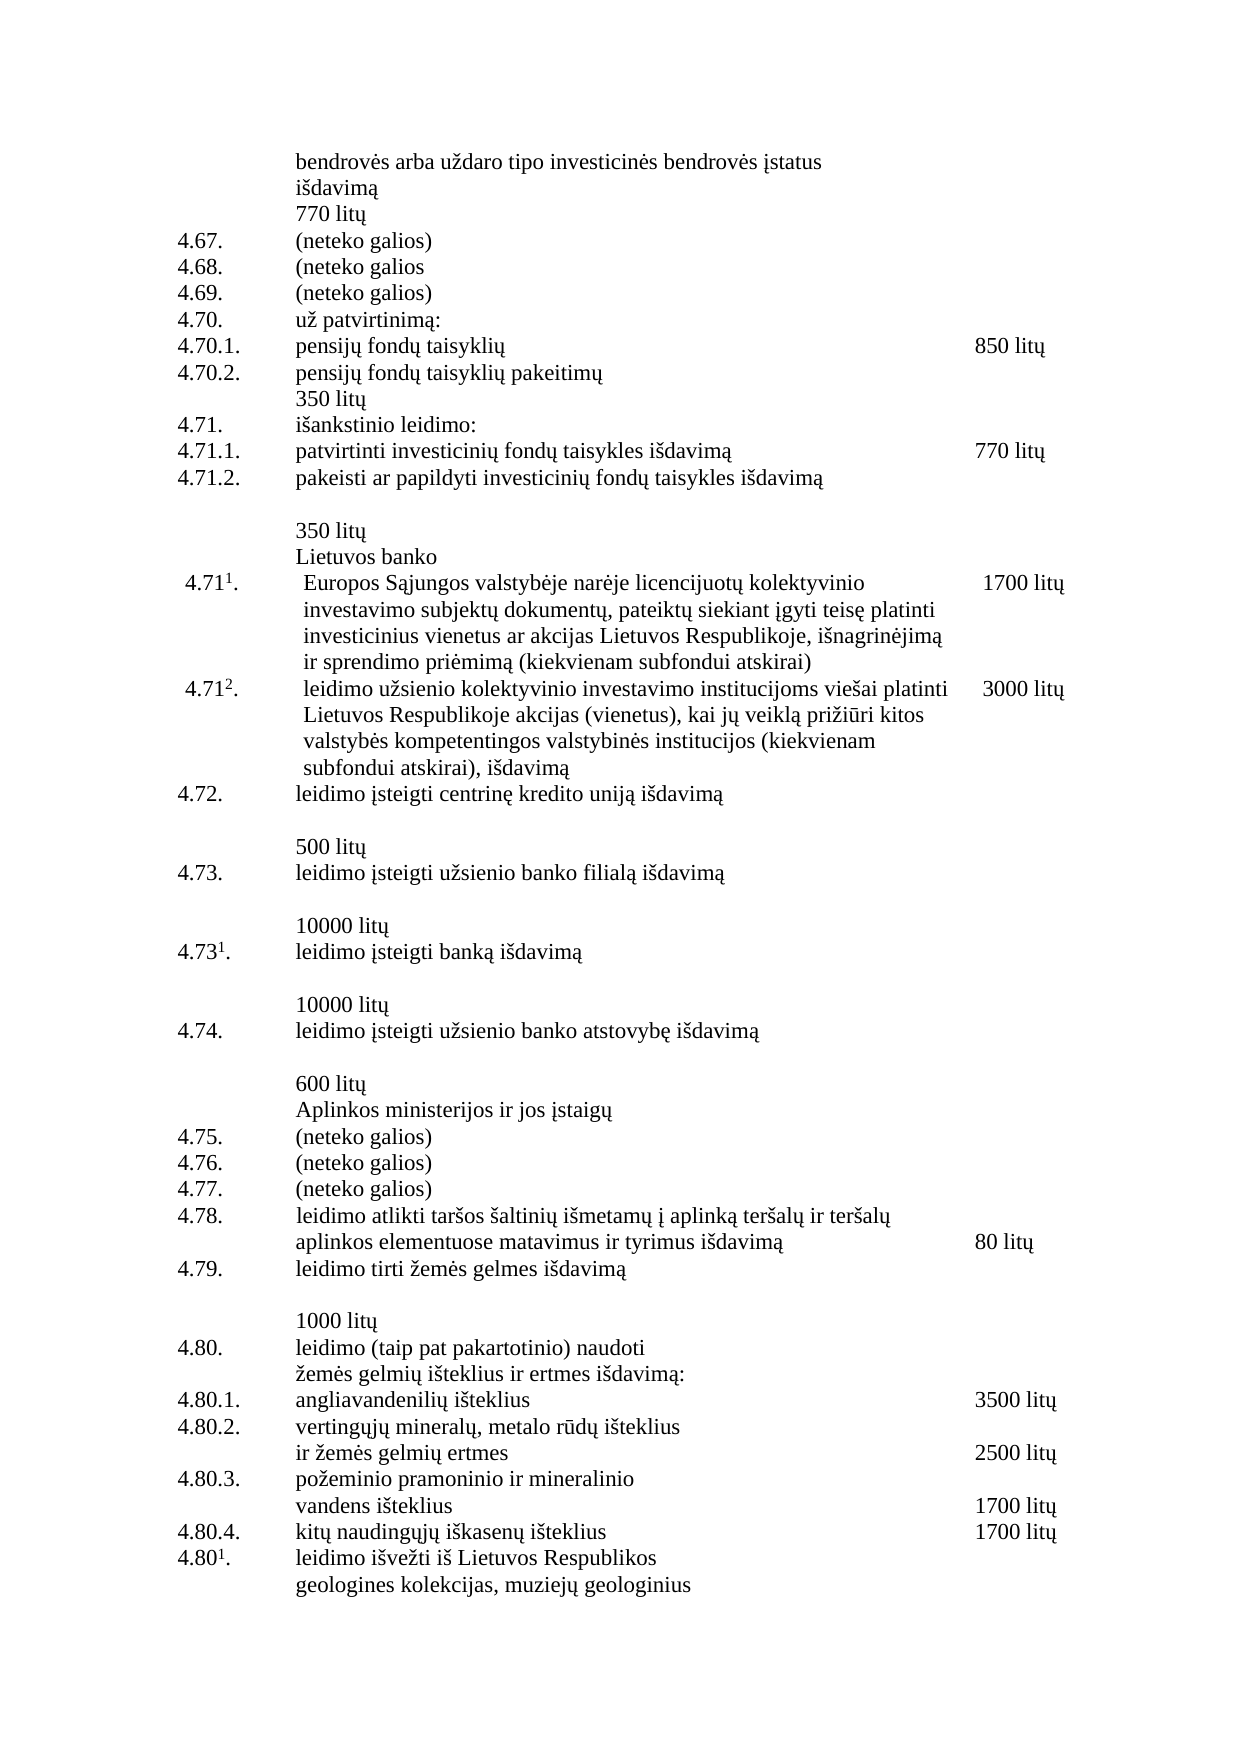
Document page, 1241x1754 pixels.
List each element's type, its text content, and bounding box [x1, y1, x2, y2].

text 4.80.1. angliavandenilių išteklius 3500 litų [177, 1386, 1122, 1413]
text 4.80.3. požeminio pramoninio ir mineralinio [177, 1465, 1122, 1492]
text Aplinkos ministerijos ir jos įstaigų [177, 1096, 945, 1123]
text 4.73. leidimo įsteigti užsienio banko filialą išdavimą 10000 litų [177, 859, 945, 938]
table_header 4.711. [174, 569, 292, 675]
text 4.80.2. vertingųjų mineralų, metalo rūdų išteklius [177, 1413, 1122, 1439]
table_header 1700 litų [971, 569, 1129, 675]
text 4.80. leidimo (taip pat pakartotinio) naudoti [177, 1334, 1122, 1360]
text 4.67. (neteko galios) [177, 227, 945, 253]
text 4.74. leidimo įsteigti užsienio banko atstovybę išdavimą 600 litų [177, 1017, 945, 1096]
text vandens išteklius 1700 litų [177, 1492, 1122, 1518]
text ir žemės gelmių ertmes 2500 litų [177, 1439, 1122, 1465]
text 4.70.2. pensijų fondų taisyklių pakeitimų 350 litų [177, 358, 945, 411]
text Lietuvos banko [177, 543, 945, 569]
text 4.79. leidimo tirti žemės gelmes išdavimą 1000 litų [177, 1254, 945, 1334]
list leidimo atlikti taršos šaltinių išmetamų į aplinką teršalų ir teršalų [177, 1202, 1122, 1228]
table_cell 3000 litų [971, 675, 1129, 780]
table_header Europos Sąjungos valstybėje narėje licencijuotų kolektyvinio investavimo subjektų dokumentų, pateiktų siekiant įgyti teisę platinti investicinius vienetus ar akcijas Lietuvos Respublikoje, išnagrinėjimą ir sprendimo priėmimą (kiekvienam subfondui atskirai) [292, 569, 971, 675]
text bendrovės arba uždaro tipo investicinės bendrovės įstatus išdavimą 770 litų [177, 148, 945, 227]
text 4.71.2. pakeisti ar papildyti investicinių fondų taisykles išdavimą 350 litų [177, 464, 945, 543]
text 4.80.4. kitų naudingųjų iškasenų išteklius 1700 litų [177, 1518, 1122, 1544]
text 4.77. (neteko galios) [177, 1176, 945, 1202]
text 4.731. leidimo įsteigti banką išdavimą 10000 litų [177, 938, 945, 1017]
text 4.70. už patvirtinimą: [177, 306, 945, 332]
text 4.68. (neteko galios [177, 253, 945, 279]
text 4.76. (neteko galios) [177, 1149, 945, 1176]
text 4.75. (neteko galios) [177, 1123, 945, 1149]
text aplinkos elementuose matavimus ir tyrimus išdavimą 80 litų [177, 1228, 1122, 1254]
text geologines kolekcijas, muziejų geologinius [177, 1571, 1122, 1597]
table_cell 4.712. [174, 675, 292, 780]
text 4.71. išankstinio leidimo: [177, 411, 945, 438]
text 4.801. leidimo išvežti iš Lietuvos Respublikos [177, 1544, 1122, 1571]
text 4.70.1. pensijų fondų taisyklių 850 litų [177, 332, 1167, 358]
text 4.69. (neteko galios) [177, 279, 945, 306]
table_cell leidimo užsienio kolektyvinio investavimo institucijoms viešai platinti Lietuvos Respublikoje akcijas (vienetus), kai jų veiklą prižiūri kitos valstybės kompetentingos valstybinės institucijos (kiekvienam subfondui atskirai), išdavimą [292, 675, 971, 780]
text žemės gelmių išteklius ir ertmes išdavimą: [177, 1360, 1122, 1386]
text 4.72. leidimo įsteigti centrinę kredito uniją išdavimą 500 litų [177, 780, 945, 859]
text 4.71.1. patvirtinti investicinių fondų taisykles išdavimą 770 litų [177, 438, 1181, 464]
